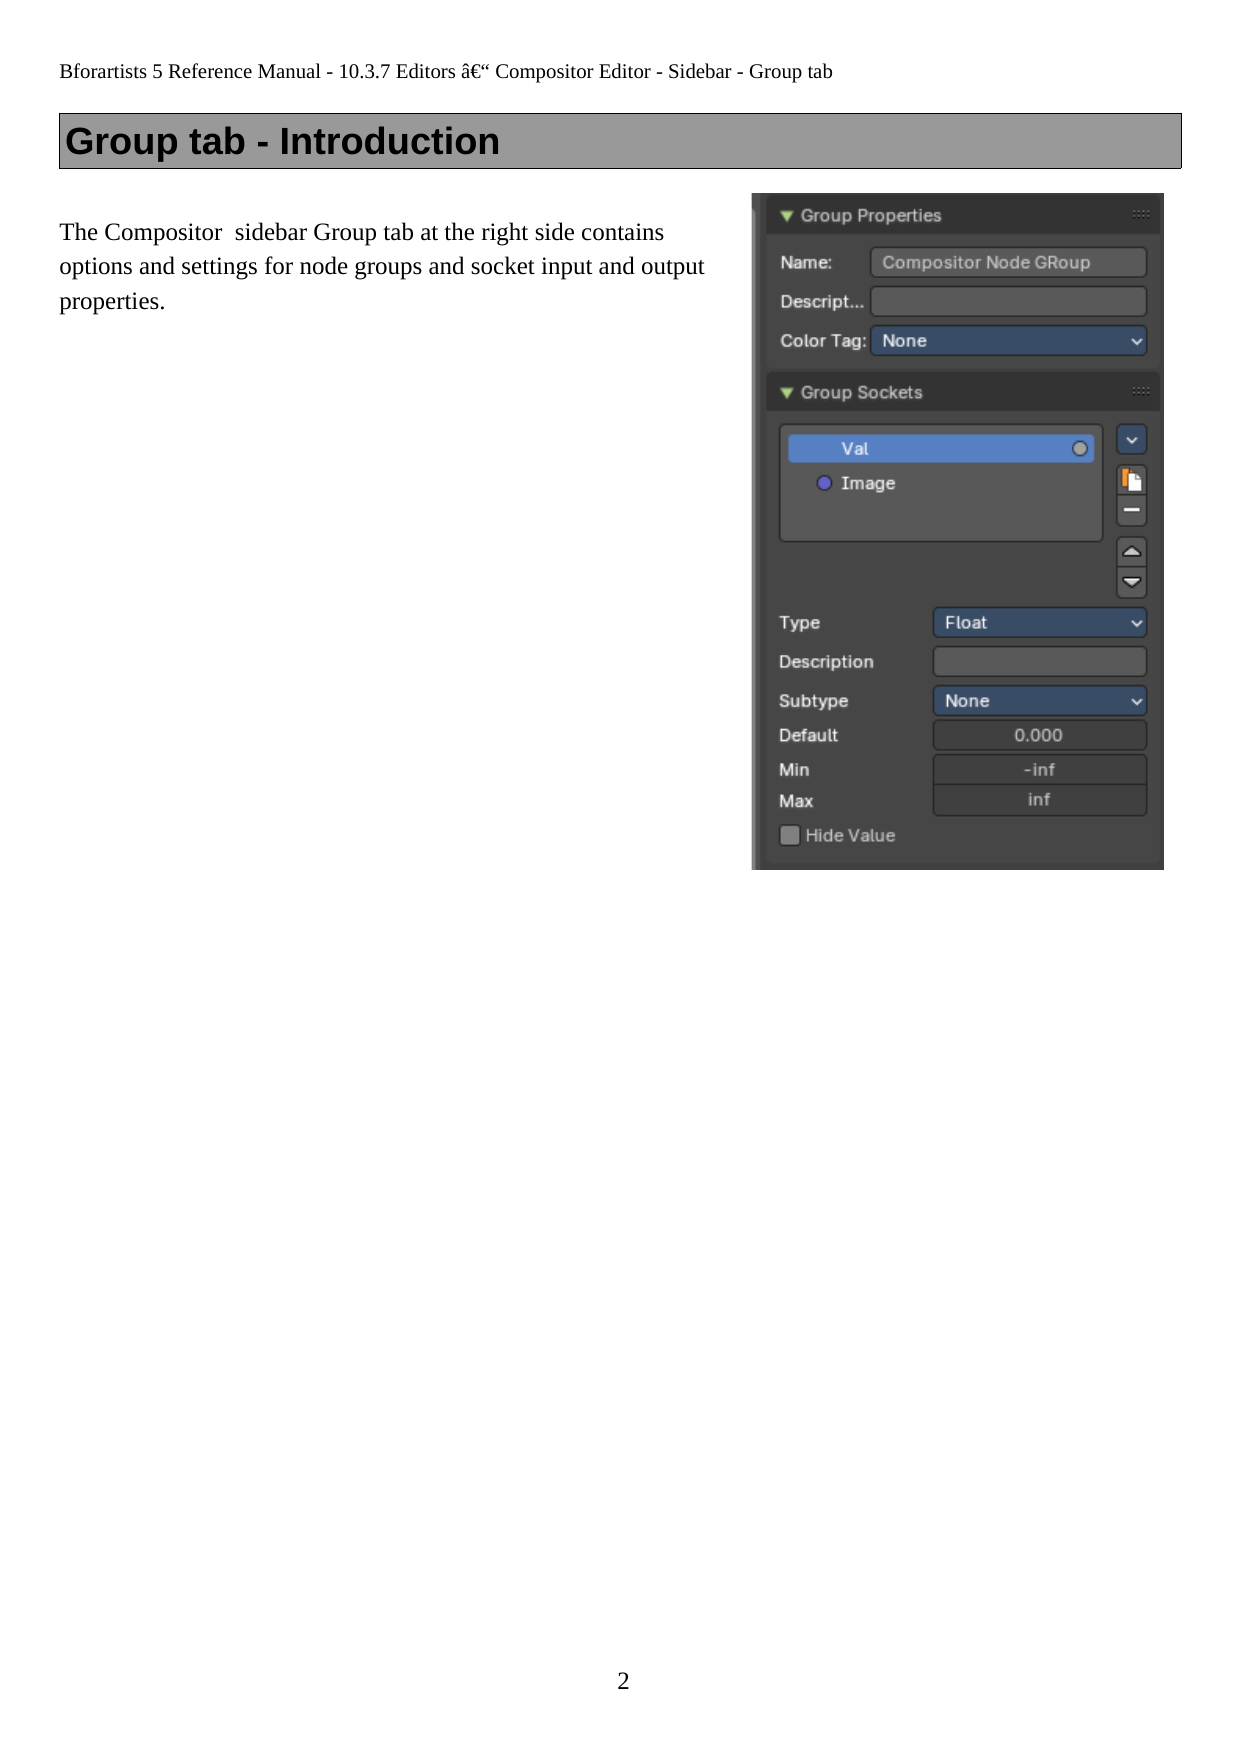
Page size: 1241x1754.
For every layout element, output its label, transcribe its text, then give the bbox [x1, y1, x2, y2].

picture [751, 193, 1164, 870]
text The Compositor sidebar Group tab at the right side contains options and settings for node groups and socket input and output properties. [59, 217, 751, 315]
table_header Group tab - Introduction [60, 114, 1181, 168]
